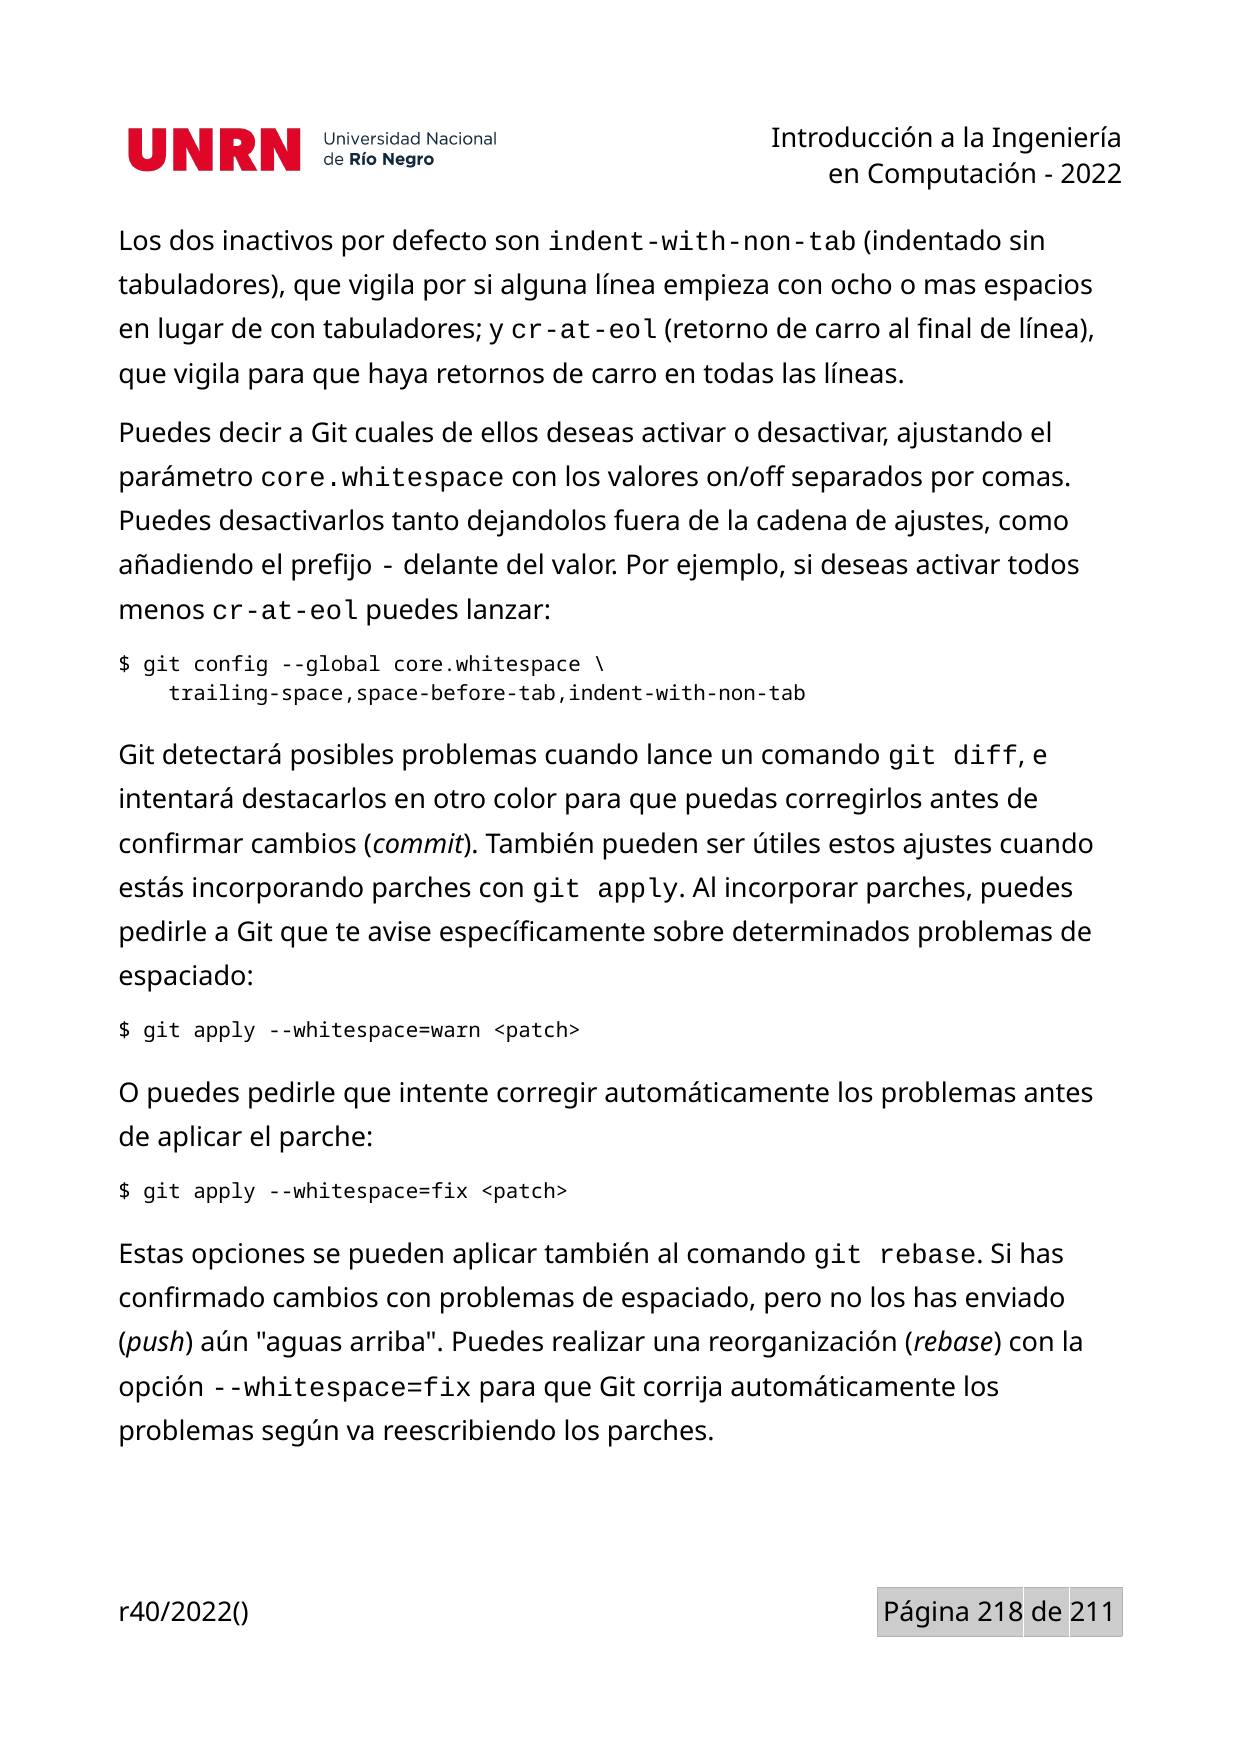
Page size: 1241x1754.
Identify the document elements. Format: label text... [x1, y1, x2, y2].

picture [118, 118, 505, 180]
text Los dos inactivos por defecto son indent-with-non-tab (indentado sin tabuladores), que vigila por si alguna línea empieza con ocho o mas espacios en lugar de con tabuladores; y cr-at-eol (retorno de carro al final de línea), que vigila para que haya retornos de carro en todas las líneas. [118, 221, 1122, 391]
text $ git apply --whitespace=warn <patch> [118, 1016, 1122, 1044]
text trailing-space,space-before-tab,indent-with-non-tab [118, 678, 1122, 706]
text Estas opciones se pueden aplicar también al comando git rebase. Si has confirmado cambios con problemas de espaciado, pero no los has enviado (push) aún "aguas arriba". Puedes realizar una reorganización (rebase) con la opción --whitespace=fix para que Git corrija automáticamente los problemas según va reescribiendo los parches. [118, 1234, 1122, 1448]
text Git detectará posibles problemas cuando lance un comando git diff, e intentará destacarlos en otro color para que puedas corregirlos antes de confirmar cambios (commit). También pueden ser útiles estos ajustes cuando estás incorporando parches con git apply. Al incorporar parches, puedes pedirle a Git que te avise específicamente sobre determinados problemas de espaciado: [118, 736, 1122, 994]
text O puedes pedirle que intente corregir automáticamente los problemas antes de aplicar el parche: [118, 1073, 1122, 1154]
text $ git config --global core.whitespace \ [118, 649, 1122, 678]
text $ git apply --whitespace=fix <patch> [118, 1176, 1122, 1205]
text Puedes decir a Git cuales de ellos deseas activar o desactivar, ajustando el parámetro core.whitespace con los valores on/off separados por comas. Puedes desactivarlos tanto dejandolos fuera de la cadena de ajustes, como añadiendo el prefijo - delante del valor. Por ejemplo, si deseas activar todos menos cr-at-eol puedes lanzar: [118, 413, 1122, 627]
